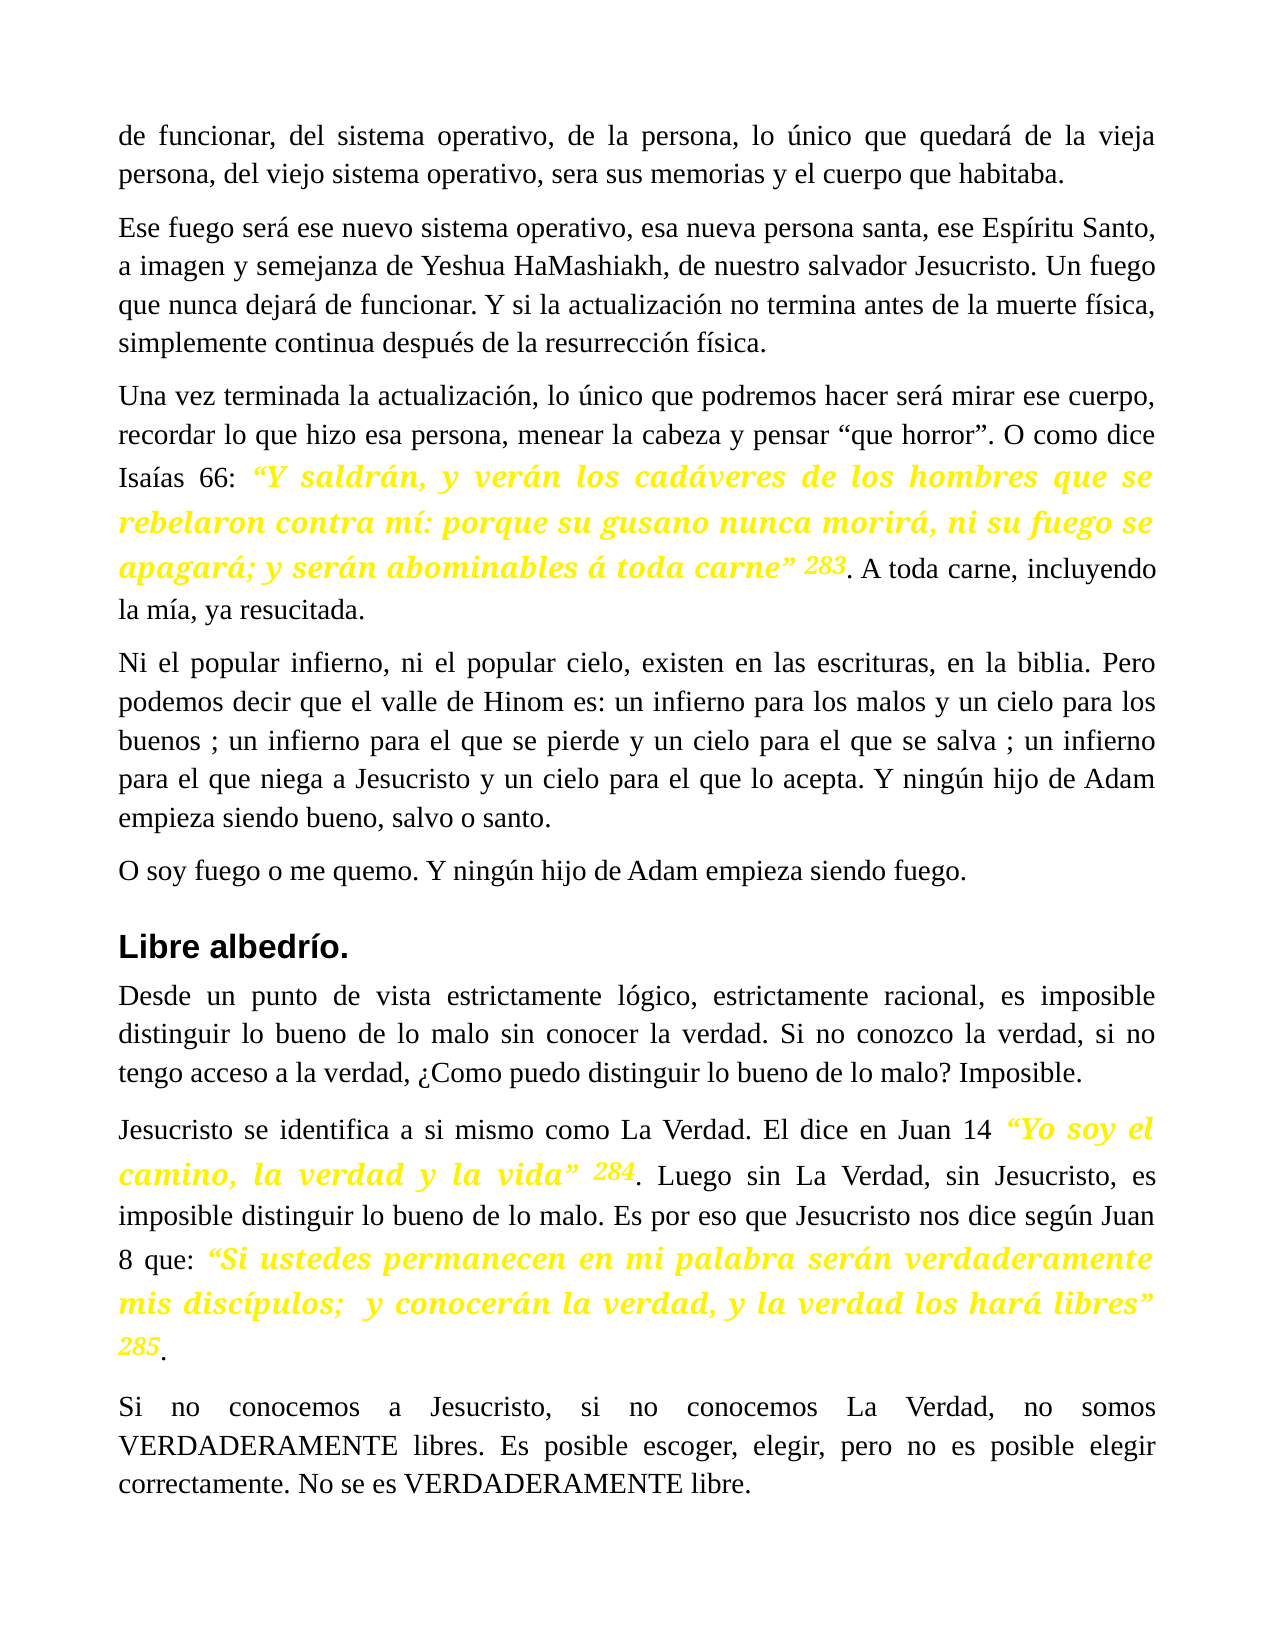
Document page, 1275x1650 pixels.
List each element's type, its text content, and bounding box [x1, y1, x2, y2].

text Una vez terminada la actualización, lo único que podremos hacer será mirar ese cuerpo, recordar lo que hizo esa persona, menear la cabeza y pensar “que horror”. O como dice Isaías 66: “Y saldrán, y verán los cadáveres de los hombres que se rebelaron contra mí: porque su gusano nunca morirá, ni su fuego se apagará; y serán abominables á toda carne” . A toda carne, incluyendo la mía, ya resucitada. [118, 378, 1157, 626]
text O soy fuego o me quemo. Y ningún hijo de Adam empieza siendo fuego. [118, 853, 1157, 886]
text Desde un punto de vista estrictamente lógico, estrictamente racional, es imposible distinguir lo bueno de lo malo sin conocer la verdad. Si no conozco la verdad, si no tengo acceso a la verdad, ¿Como puedo distinguir lo bueno de lo malo? Imposible. [118, 978, 1157, 1089]
text Si no conocemos a Jesucristo, si no conocemos La Verdad, no somos VERDADERAMENTE libres. Es posible escoger, elegir, pero no es posible elegir correctamente. No se es VERDADERAMENTE libre. [118, 1389, 1157, 1500]
text Ni el popular infierno, ni el popular cielo, existen en las escrituras, en la biblia. Pero podemos decir que el valle de Hinom es: un infierno para los malos y un cielo para los buenos ; un infierno para el que se pierde y un cielo para el que se salva ; un infierno para el que niega a Jesucristo y un cielo para el que lo acepta. Y ningún hijo de Adam empieza siendo bueno, salvo o santo. [118, 646, 1157, 833]
text Jesucristo se identifica a si mismo como La Verdad. El dice en Juan 14 “Yo soy el camino, la verdad y la vida” . Luego sin La Verdad, sin Jesucristo, es imposible distinguir lo bueno de lo malo. Es por eso que Jesucristo nos dice según Juan 8 que: “Si ustedes permanecen en mi palabra serán verdaderamente mis discípulos; y conocerán la verdad, y la verdad los hará libres” . [118, 1108, 1157, 1369]
subtitle Libre albedrío. [118, 927, 1157, 966]
text de funcionar, del sistema operativo, de la persona, lo único que quedará de la vieja persona, del viejo sistema operativo, sera sus memorias y el cuerpo que habitaba. [118, 118, 1157, 190]
text Ese fuego será ese nuevo sistema operativo, esa nueva persona santa, ese Espíritu Santo, a imagen y semejanza de Yeshua HaMashiakh, de nuestro salvador Jesucristo. Un fuego que nunca dejará de funcionar. Y si la actualización no termina antes de la muerte física, simplemente continua después de la resurrección física. [118, 210, 1157, 359]
